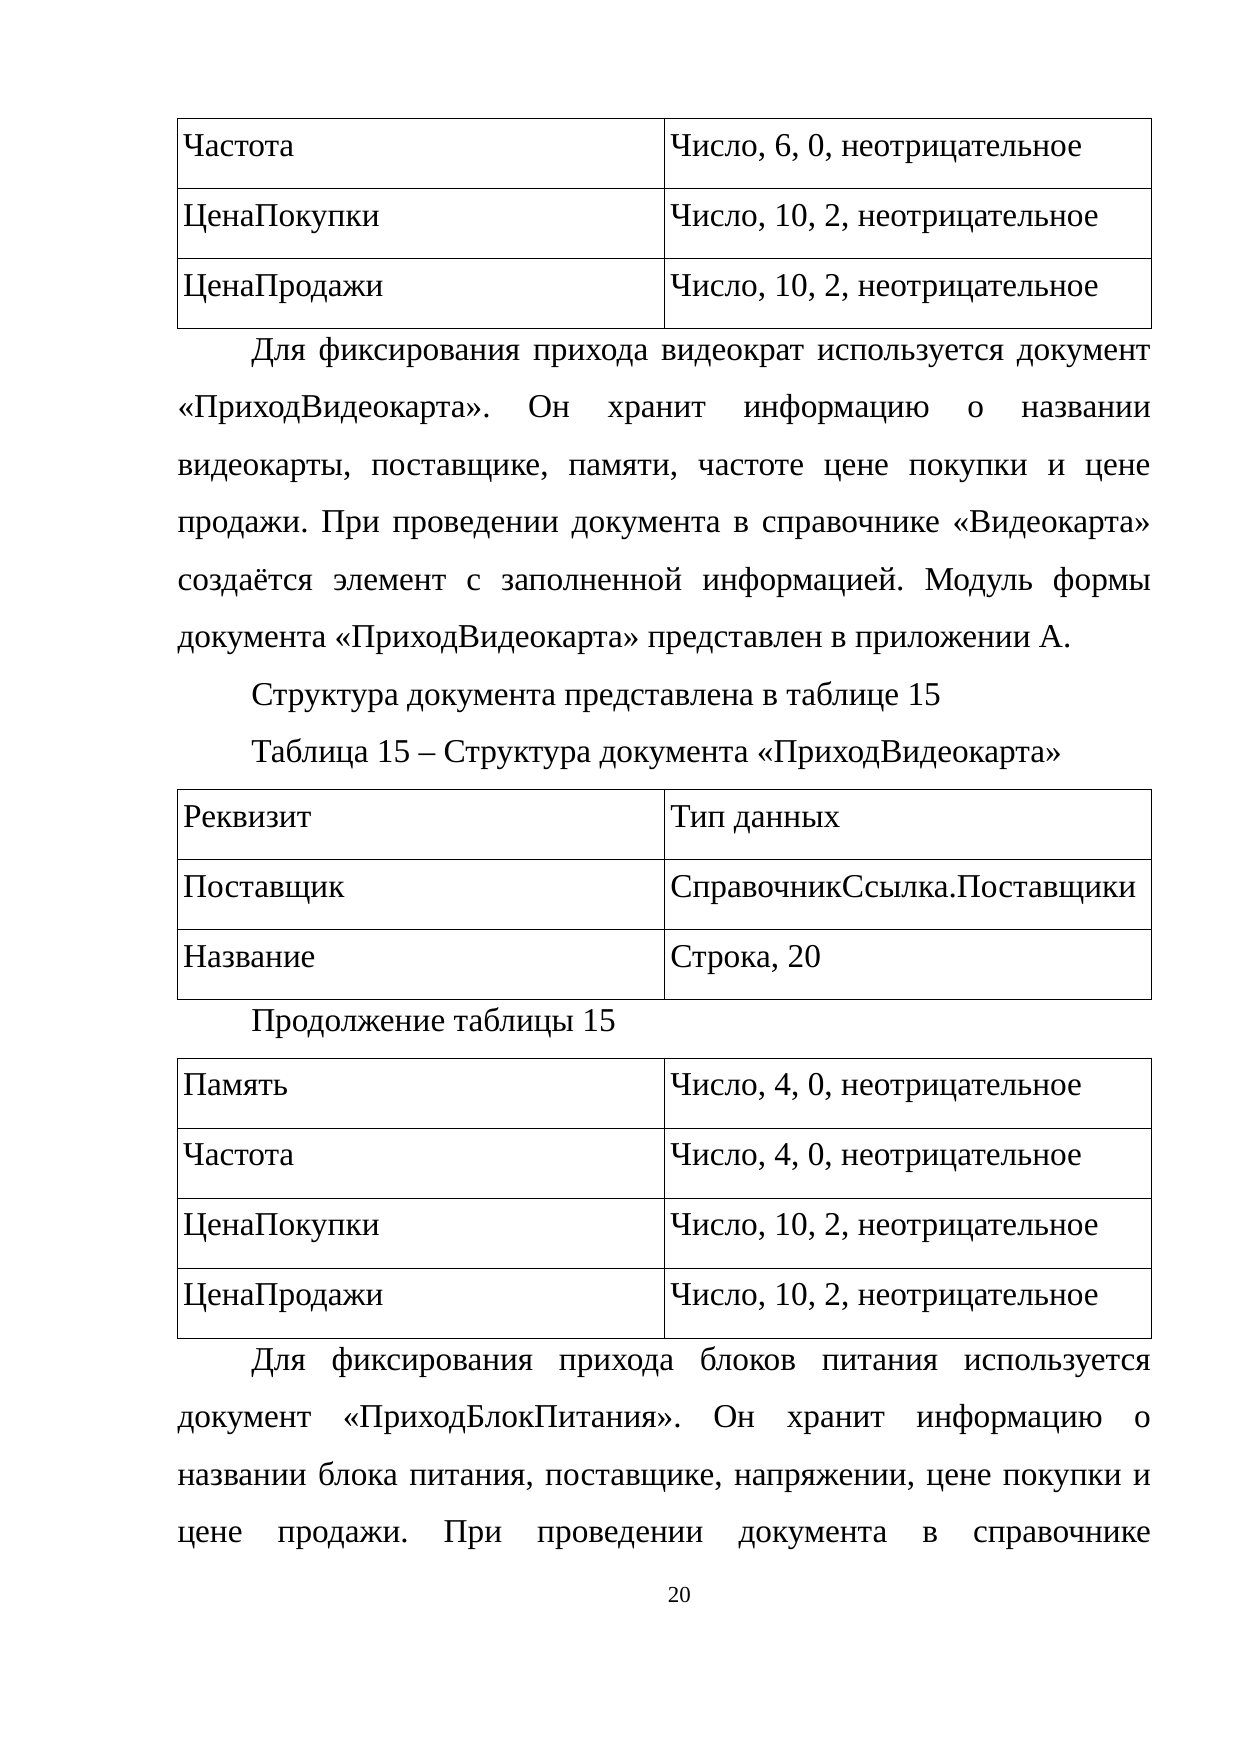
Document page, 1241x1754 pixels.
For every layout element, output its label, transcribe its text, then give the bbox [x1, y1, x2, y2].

table_cell ЦенаПродажи [178, 259, 664, 328]
text Структура документа представлена в таблице 15 [177, 674, 1152, 712]
table_cell Название [178, 930, 664, 999]
table_cell Строка, 20 [665, 930, 1151, 999]
table_cell Поставщик [178, 860, 664, 929]
table_cell Число, 10, 2, неотрицательное [665, 189, 1151, 258]
text Продолжение таблицы 15 [177, 1000, 1152, 1038]
table_cell ЦенаПокупки [178, 189, 664, 258]
table_header Тип данных [665, 790, 1151, 859]
table_cell Число, 10, 2, неотрицательное [665, 1199, 1151, 1268]
text Для фиксирования прихода видеократ используется документ «ПриходВидеокарта». Он хранит информацию о названии видеокарты, поставщике, памяти, частоте цене покупки и цене продажи. При проведении документа в справочнике «Видеокарта» создаётся элемент с заполненной информацией. Модуль формы документа «ПриходВидеокарта» представлен в приложении А. [177, 329, 1152, 655]
table_cell СправочникСсылка.Поставщики [665, 860, 1151, 929]
table_cell ЦенаПокупки [178, 1199, 664, 1268]
table_header Реквизит [178, 790, 664, 859]
text Таблица 15 – Структура документа «ПриходВидеокарта» [177, 732, 1152, 770]
table_cell Число, 6, 0, неотрицательное [665, 119, 1151, 188]
table_cell Число, 10, 2, неотрицательное [665, 259, 1151, 328]
table_cell ЦенаПродажи [178, 1269, 664, 1338]
table_header Память [178, 1059, 664, 1128]
text Для фиксирования прихода блоков питания используется документ «ПриходБлокПитания». Он хранит информацию о названии блока питания, поставщике, напряжении, цене покупки и цене продажи. При проведении документа в справочнике [177, 1339, 1152, 1549]
table_cell Частота [178, 119, 664, 188]
table_cell Число, 10, 2, неотрицательное [665, 1269, 1151, 1338]
table_cell Частота [178, 1129, 664, 1198]
table_header Число, 4, 0, неотрицательное [665, 1059, 1151, 1128]
table_cell Число, 4, 0, неотрицательное [665, 1129, 1151, 1198]
